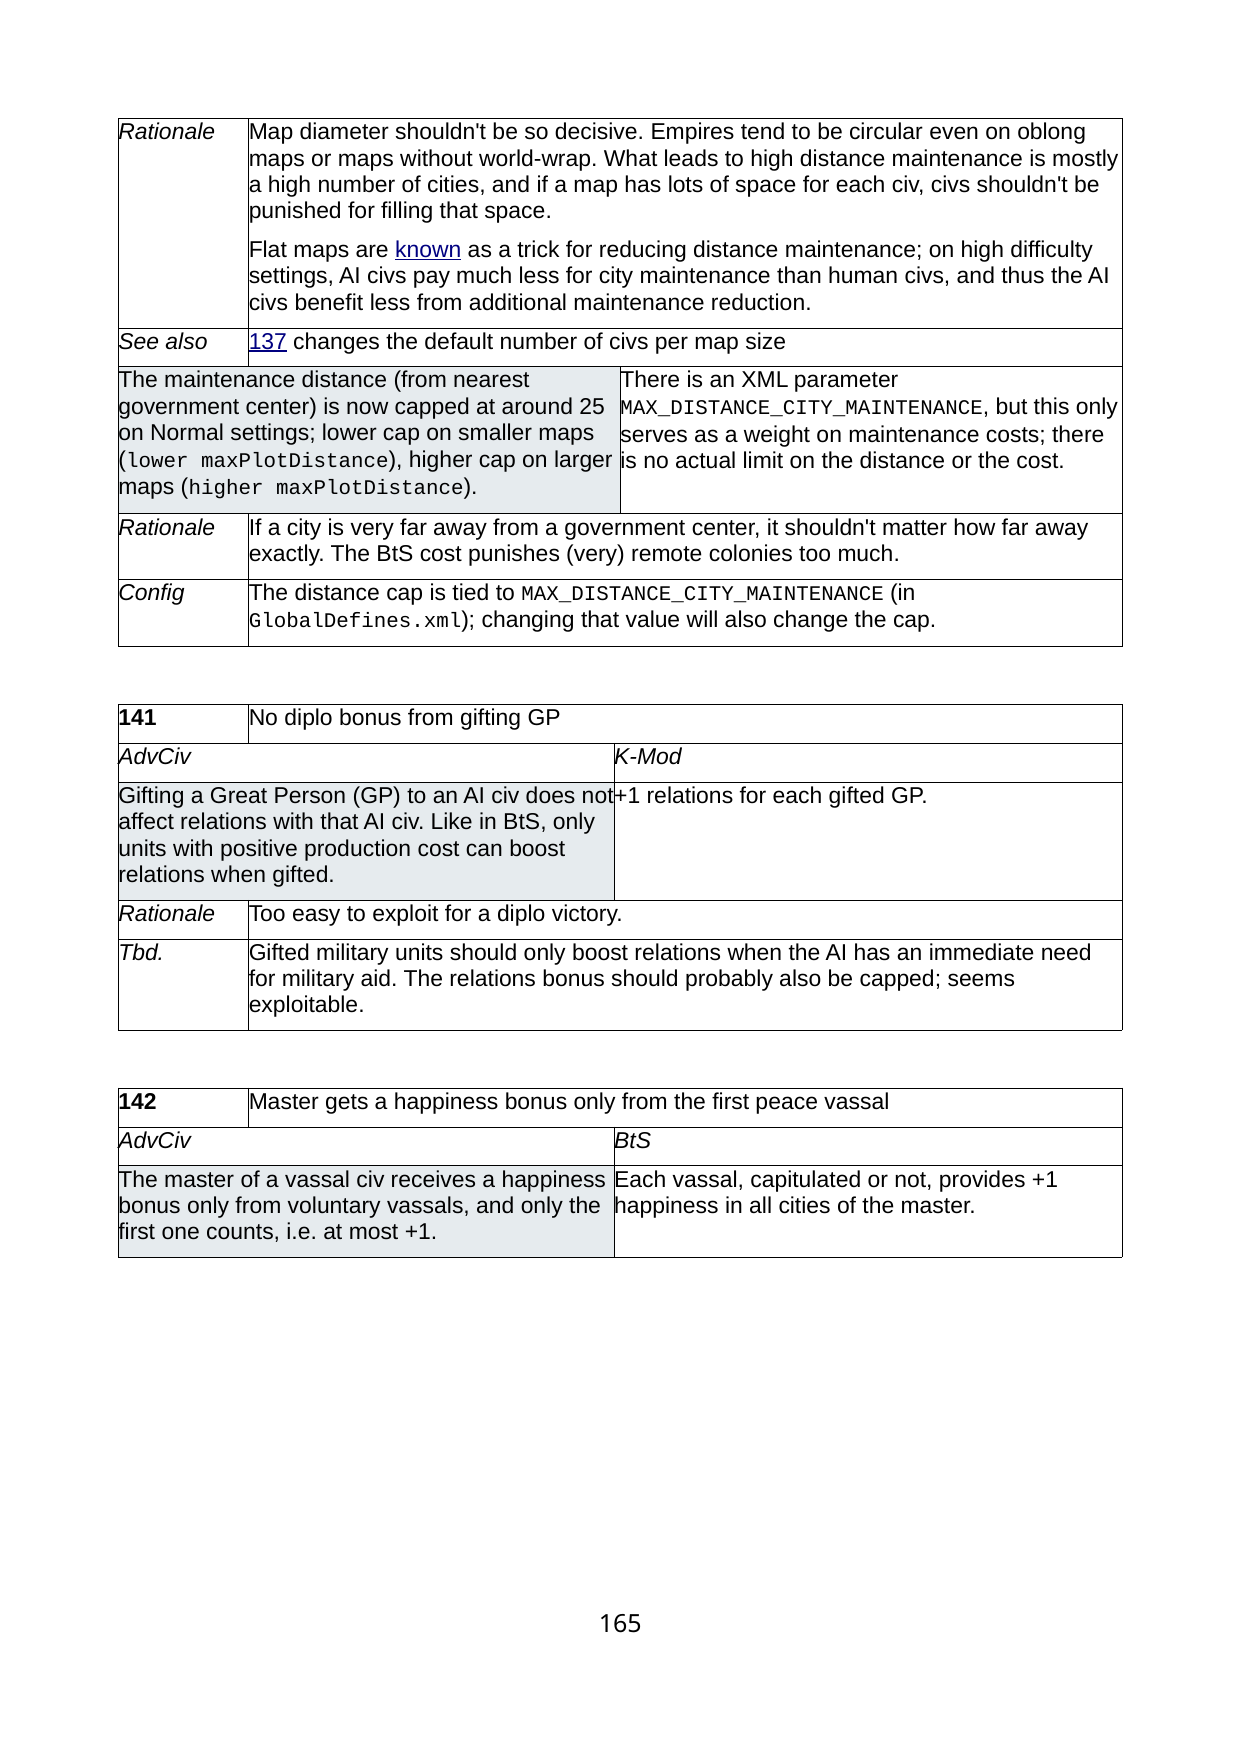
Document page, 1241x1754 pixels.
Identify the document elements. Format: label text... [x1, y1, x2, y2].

table_cell Gifting a Great Person (GP) to an AI civ does not affect relations with that AI civ. Like in BtS, only units with positive production cost can boost relations when gifted. [119, 783, 614, 900]
table_cell There is an XML parameter MAX_DISTANCE_CITY_MAINTENANCE, but this only serves as a weight on maintenance costs; there is no actual limit on the distance or the cost. [621, 367, 1122, 513]
table_cell 137 changes the default number of civs per map size [249, 329, 1122, 366]
table_cell K-Mod [615, 744, 1122, 782]
table_cell Each vassal, capitulated or not, provides +1 happiness in all cities of the master. [615, 1166, 1122, 1257]
table_cell Rationale [119, 514, 248, 578]
table_cell AdvCiv [119, 1128, 614, 1165]
table_cell See also [119, 329, 248, 366]
table_cell BtS [615, 1128, 1122, 1165]
table_cell +1 relations for each gifted GP. [615, 783, 1122, 900]
table_header No diplo bonus from gifting GP [249, 705, 1122, 743]
table_header 141 [119, 705, 248, 743]
table_header 142 [119, 1089, 248, 1127]
table_cell Config [119, 580, 248, 646]
table_cell The distance cap is tied to MAX_DISTANCE_CITY_MAINTENANCE (in GlobalDefines.xml); changing that value will also change the cap. [249, 580, 1122, 646]
table_cell Tbd. [119, 940, 248, 1030]
table_cell The master of a vassal civ receives a happiness bonus only from voluntary vassals, and only the first one counts, i.e. at most +1. [119, 1166, 614, 1257]
table_cell Gifted military units should only boost relations when the AI has an immediate need for military aid. The relations bonus should probably also be capped; seems exploitable. [249, 940, 1122, 1030]
table_cell AdvCiv [119, 744, 614, 782]
table_cell If a city is very far away from a government center, it shouldn't matter how far away exactly. The BtS cost punishes (very) remote colonies too much. [249, 514, 1122, 578]
table_header Master gets a happiness bonus only from the first peace vassal [249, 1089, 1122, 1127]
table_cell Map diameter shouldn't be so decisive. Empires tend to be circular even on oblong maps or maps without world-wrap. What leads to high distance maintenance is mostly a high number of cities, and if a map has lots of space for each civ, civs shouldn't be punished for filling that space. Flat maps are known as a trick for reducing distance maintenance; on high difficulty settings, AI civs pay much less for city maintenance than human civs, and thus the AI civs benefit less from additional maintenance reduction. [249, 119, 1122, 327]
table_cell Rationale [119, 901, 248, 938]
table_cell Rationale [119, 119, 248, 327]
table_cell Too easy to exploit for a diplo victory. [249, 901, 1122, 938]
table_cell The maintenance distance (from nearest government center) is now capped at around 25 on Normal settings; lower cap on smaller maps (lower maxPlotDistance), higher cap on larger maps (higher maxPlotDistance). [119, 367, 620, 513]
